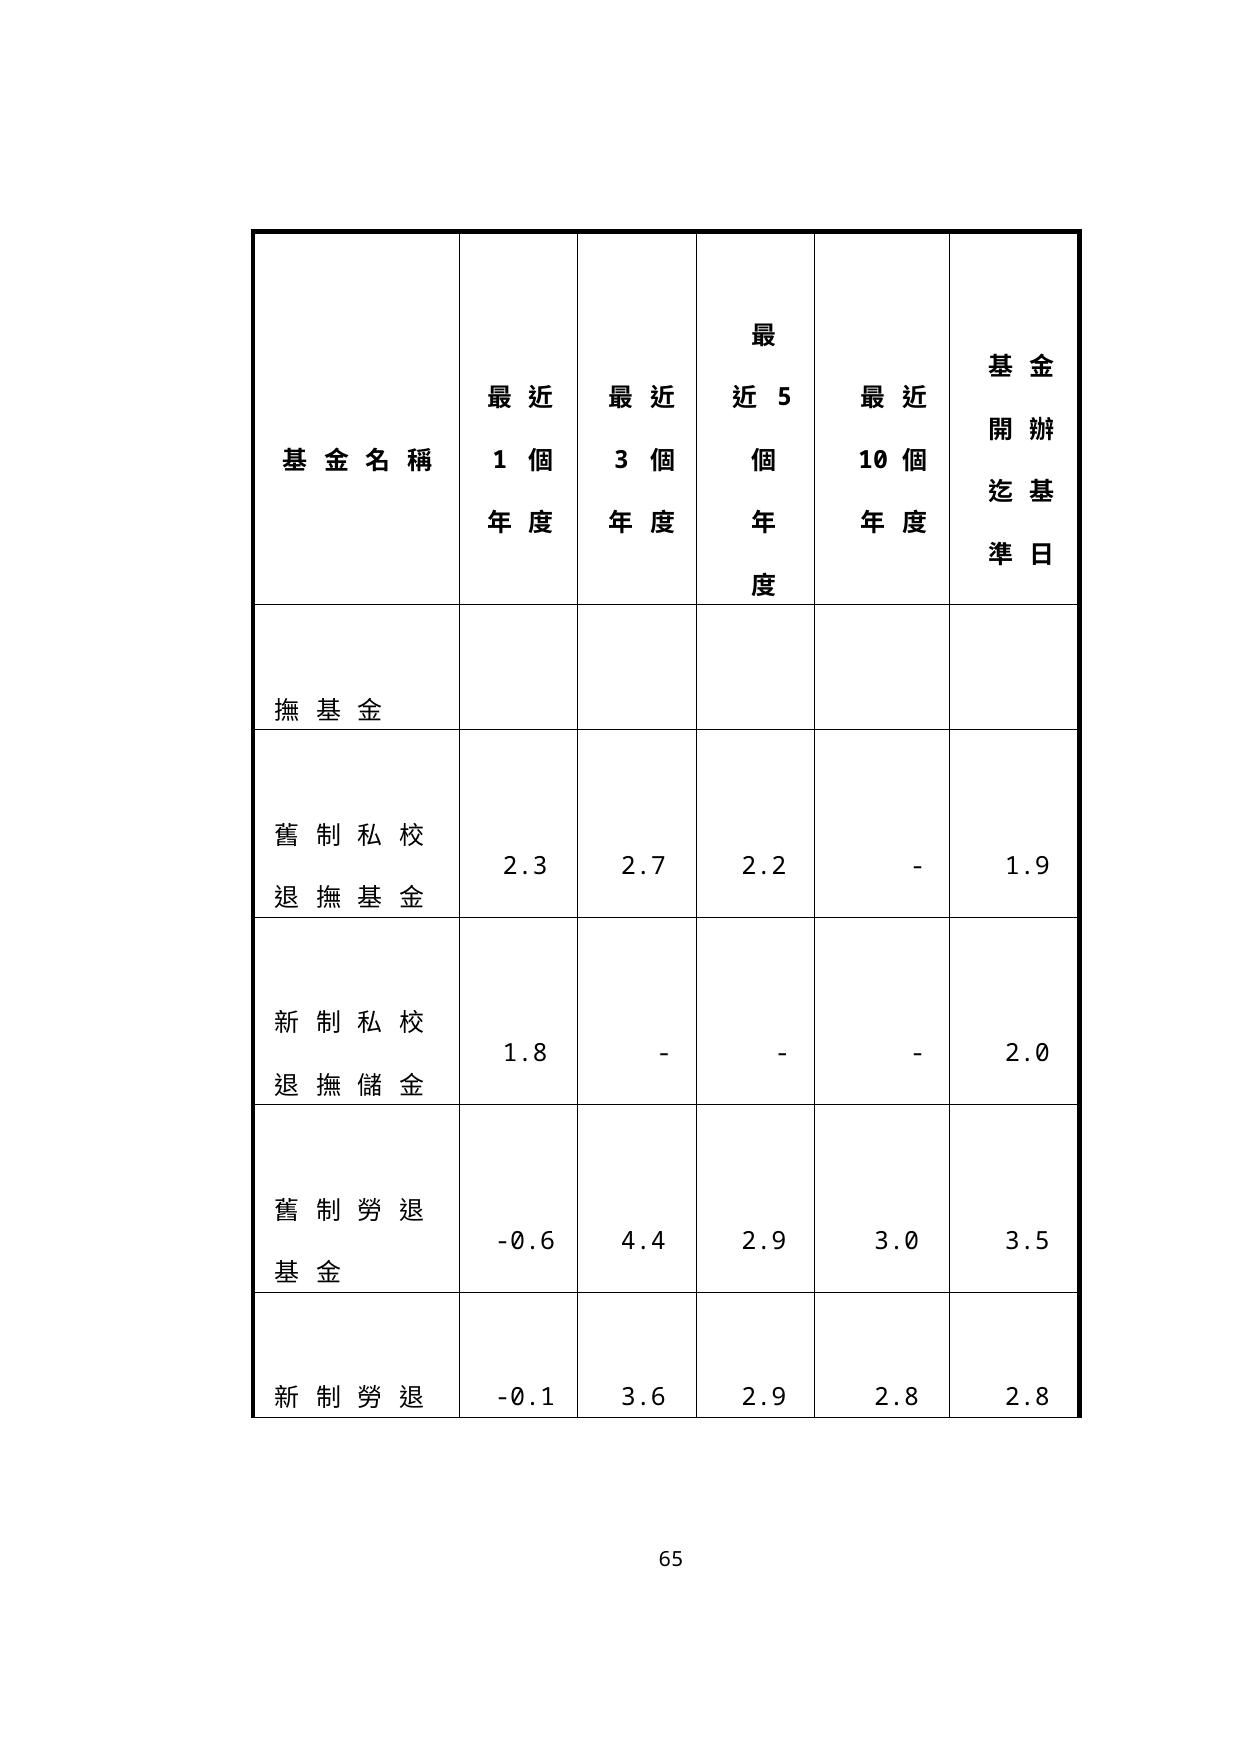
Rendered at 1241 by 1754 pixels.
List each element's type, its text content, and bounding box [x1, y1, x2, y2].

table_cell - [578, 918, 696, 1104]
table_cell [697, 605, 814, 729]
table_cell 新制勞退 [255, 1293, 459, 1417]
table_cell 2.3 [460, 730, 577, 917]
table_cell - [815, 918, 949, 1104]
table_cell 4.4 [578, 1105, 696, 1292]
table_header 基金名稱 [255, 234, 459, 604]
table_cell [950, 605, 1077, 729]
table_cell 2.0 [950, 918, 1077, 1104]
table_cell 3.0 [815, 1105, 949, 1292]
table_cell 1.9 [950, 730, 1077, 917]
table_header 最近3個年度 [578, 234, 696, 604]
table_cell [815, 605, 949, 729]
table_header 最近5個年度 [697, 234, 814, 604]
table_cell 3.6 [578, 1293, 696, 1417]
table_cell 舊制私校退撫基金 [255, 730, 459, 917]
table_cell -0.1 [460, 1293, 577, 1417]
table_cell 3.5 [950, 1105, 1077, 1292]
table_header 基金開辦迄基準日 [950, 234, 1077, 604]
table_cell 1.8 [460, 918, 577, 1104]
table_cell [460, 605, 577, 729]
table_header 最近10個年度 [815, 234, 949, 604]
table_cell 2.8 [950, 1293, 1077, 1417]
table_cell -0.6 [460, 1105, 577, 1292]
table_cell 新制私校退撫儲金 [255, 918, 459, 1104]
table_header 最近1個 年度 [460, 234, 577, 604]
table_cell [578, 605, 696, 729]
table_cell - [815, 730, 949, 917]
table_cell 2.9 [697, 1293, 814, 1417]
table_cell 舊制勞退基金 [255, 1105, 459, 1292]
table_cell 2.7 [578, 730, 696, 917]
table_cell 2.9 [697, 1105, 814, 1292]
table_cell 2.8 [815, 1293, 949, 1417]
table_cell 撫基金 [255, 605, 459, 729]
table_cell - [697, 918, 814, 1104]
table_cell 2.2 [697, 730, 814, 917]
